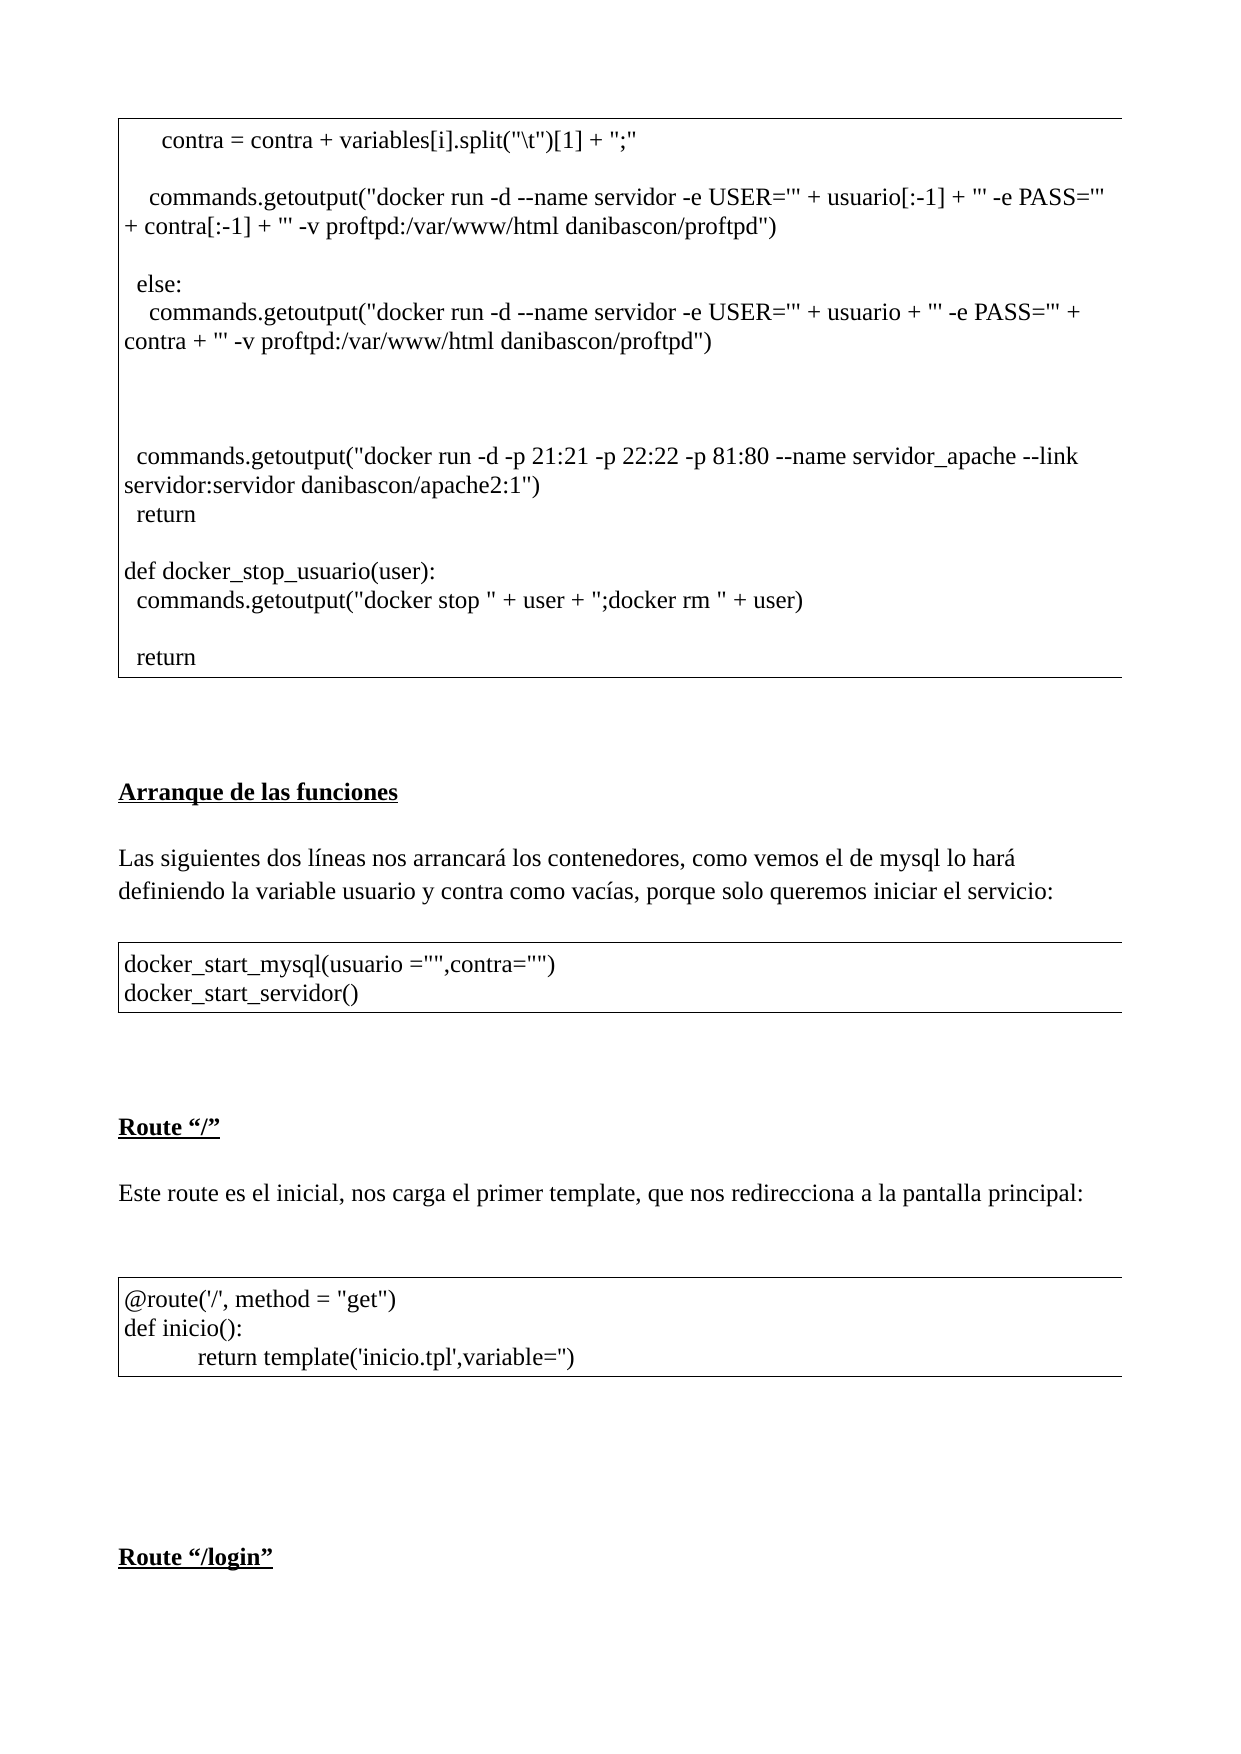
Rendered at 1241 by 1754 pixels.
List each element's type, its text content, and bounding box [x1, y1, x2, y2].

text Route “/” [118, 1112, 1122, 1141]
table_header contra = contra + variables[i].split("\t")[1] + ";" commands.getoutput("docker run -d --name servidor -e USER='" + usuario[:-1] + "' -e PASS='" + contra[:-1] + "' -v proftpd:/var/www/html danibascon/proftpd") else: commands.getoutput("docker run -d --name servidor -e USER='" + usuario + "' -e PASS='" + contra + "' -v proftpd:/var/www/html danibascon/proftpd") commands.getoutput("docker run -d -p 21:21 -p 22:22 -p 81:80 --name servidor_apache --link servidor:servidor danibascon/apache2:1") return def docker_stop_usuario(user): commands.getoutput("docker stop " + user + ";docker rm " + user) return [119, 119, 1122, 677]
text Route “/login” [118, 1542, 1122, 1571]
table_header docker_start_mysql(usuario ="",contra="") docker_start_servidor() [119, 943, 1122, 1012]
text Arranque de las funciones [118, 777, 1122, 806]
text Las siguientes dos líneas nos arrancará los contenedores, como vemos el de mysql lo hará definiendo la variable usuario y contra como vacías, porque solo queremos iniciar el servicio: [118, 843, 1122, 905]
text Este route es el inicial, nos carga el primer template, que nos redirecciona a la pantalla principal: [118, 1178, 1122, 1207]
table_header @route('/', method = "get") def inicio(): return template('inicio.tpl',variable='') [119, 1278, 1122, 1376]
